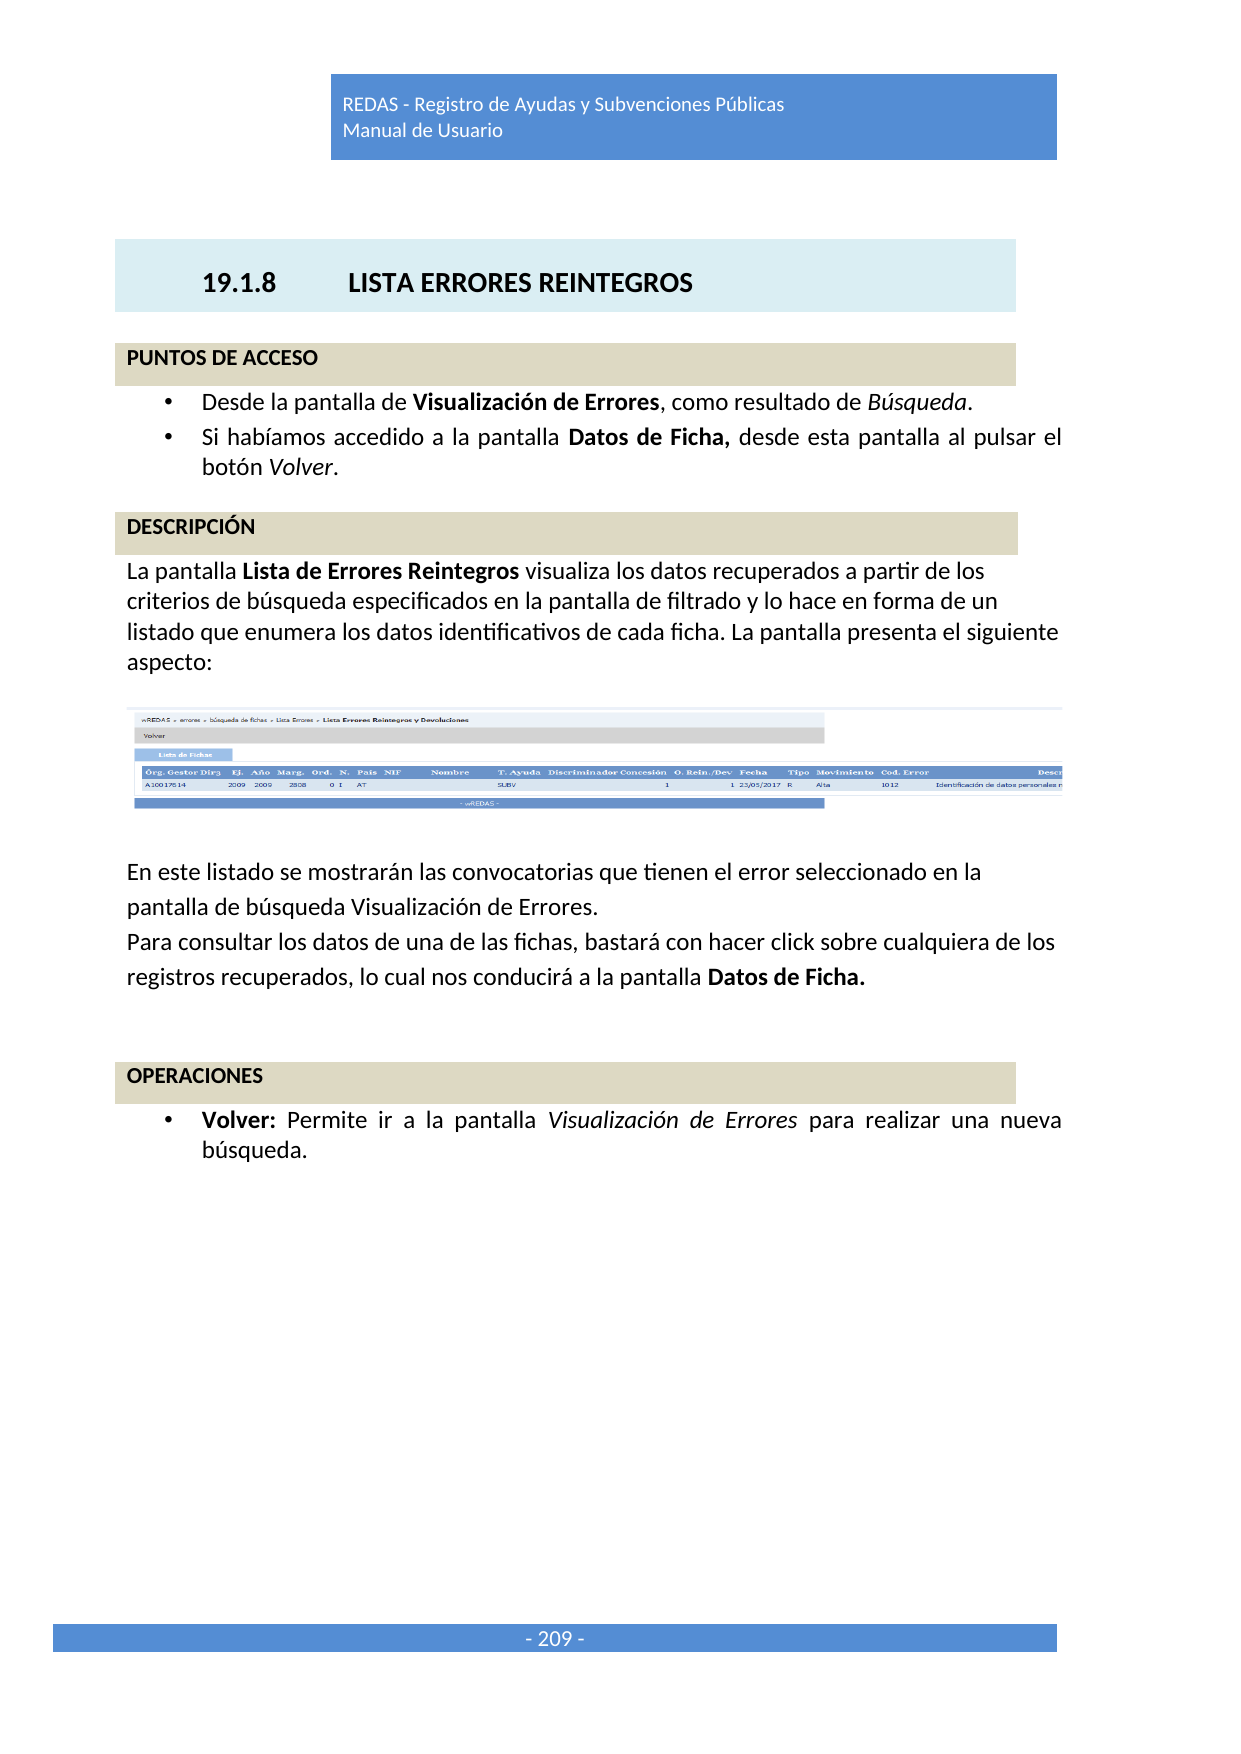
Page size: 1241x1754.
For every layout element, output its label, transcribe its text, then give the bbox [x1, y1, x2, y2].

picture [126, 707, 1063, 826]
table_header LISTA ERRORES REINTEGROS [115, 239, 1016, 312]
list Desde la pantalla de Visualización de Errores, como resultado de Búsqueda. [164, 386, 1062, 416]
text En este listado se mostrarán las convocatorias que tienen el error seleccionado en la pantalla de búsqueda Visualización de Errores. [127, 856, 1062, 922]
list Volver: Permite ir a la pantalla Visualización de Errores para realizar una nueva búsqueda. [164, 1104, 1062, 1165]
table_header OPERACIONES [115, 1062, 1016, 1104]
list Si habíamos accedido a la pantalla Datos de Ficha, desde esta pantalla al pulsar el botón Volver. [164, 421, 1062, 482]
text Para consultar los datos de una de las fichas, bastará con hacer click sobre cualquiera de los registros recuperados, lo cual nos conducirá a la pantalla Datos de Ficha. [127, 926, 1062, 992]
table_header DESCRIPCIÓN [115, 512, 1018, 555]
text La pantalla Lista de Errores Reintegros visualiza los datos recuperados a partir de los criterios de búsqueda especificados en la pantalla de filtrado y lo hace en forma de un listado que enumera los datos identificativos de cada ficha. La pantalla presenta el siguiente aspecto: [127, 555, 1062, 677]
table_header PUNTOS DE ACCESO [115, 343, 1016, 386]
